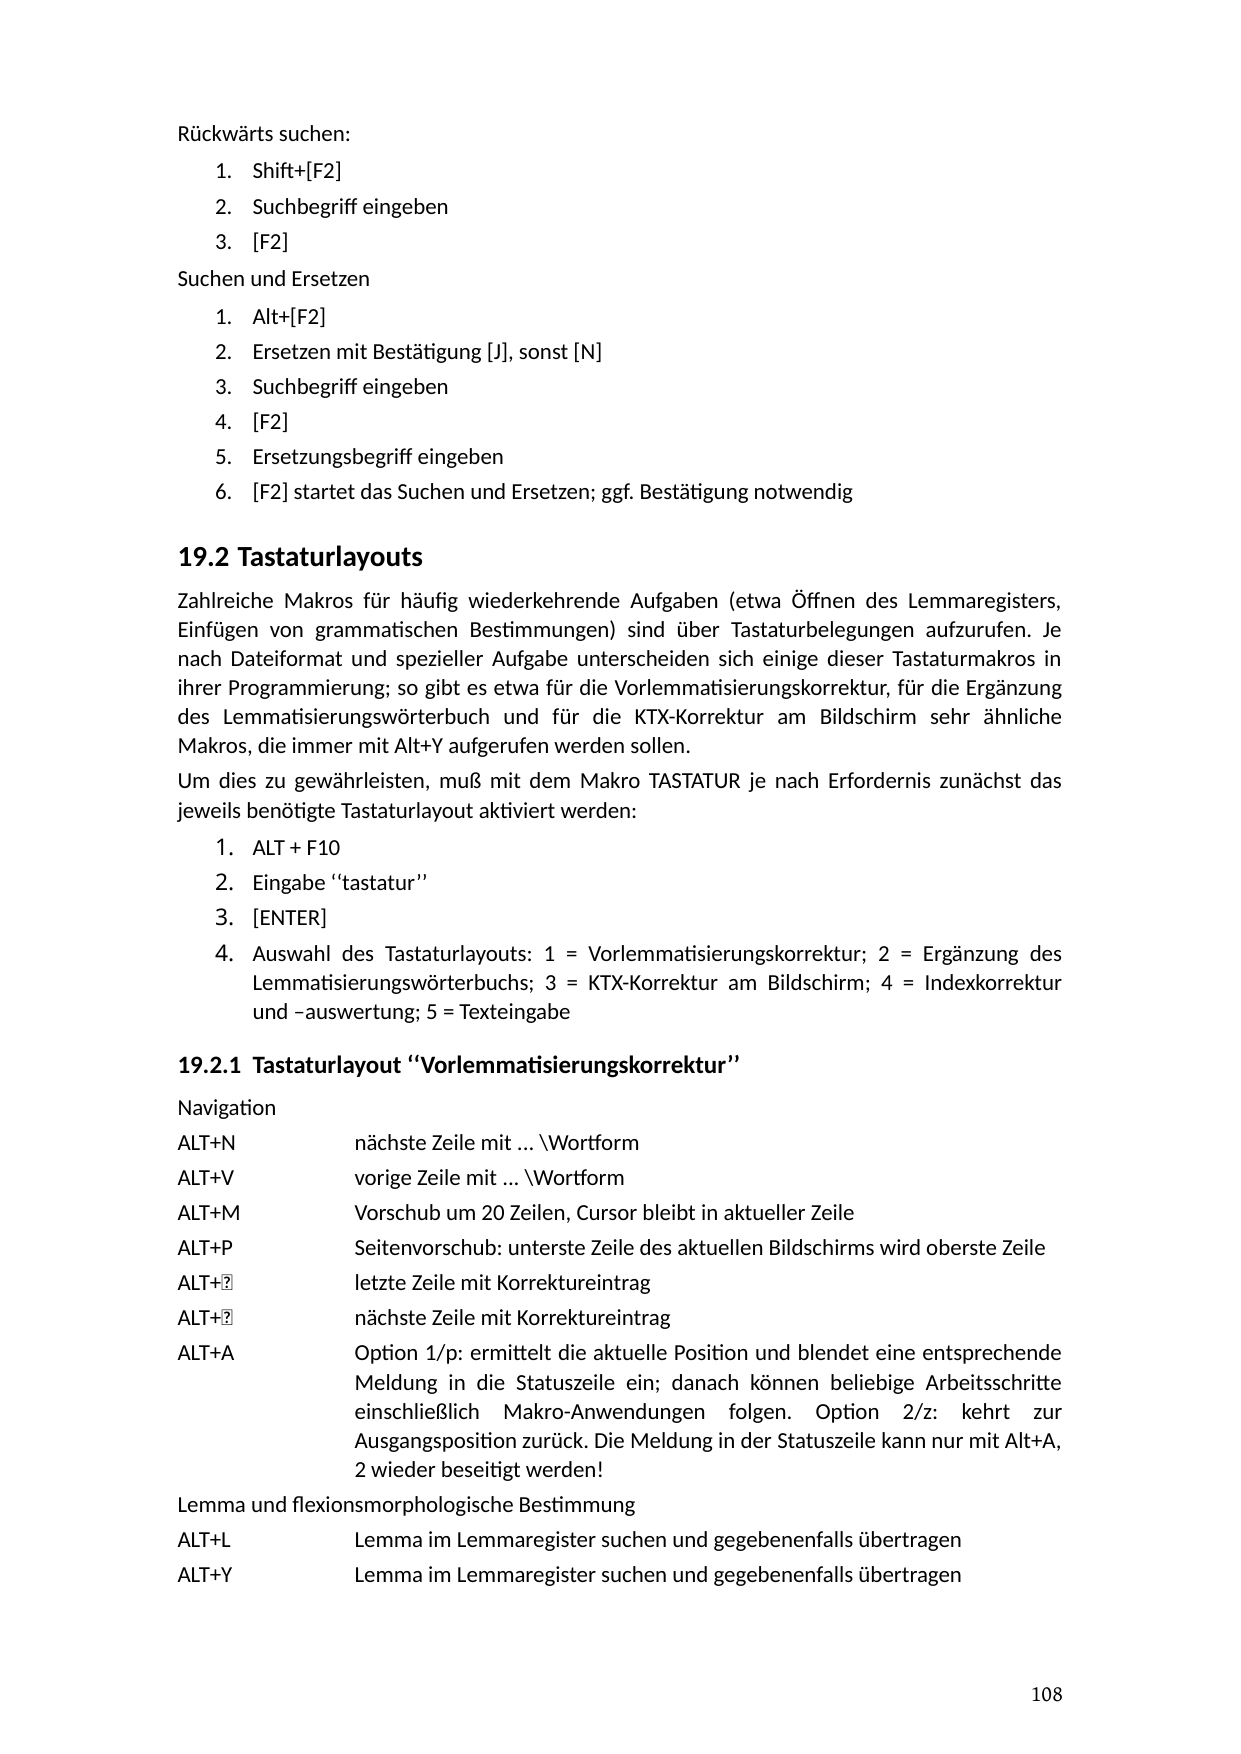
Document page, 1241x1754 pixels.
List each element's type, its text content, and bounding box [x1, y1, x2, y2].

list [ENTER] [215, 902, 1063, 932]
list Suchbegriff eingeben [215, 371, 1063, 400]
list [F2] [215, 226, 1063, 255]
list ALT+Y Lemma im Lemmaregister suchen und gegebenenfalls übertragen [177, 1559, 1063, 1589]
list ALT+P Seitenvorschub: unterste Zeile des aktuellen Bildschirms wird oberste Zeile [177, 1232, 1063, 1261]
list Eingabe ‘‘tastatur’’ [215, 867, 1063, 897]
text Zahlreiche Makros für häufig wiederkehrende Aufgaben (etwa Öffnen des Lemmaregisters, Einfügen von grammatischen Bestimmungen) sind über Tastaturbelegungen aufzurufen. Je nach Dateiformat und spezieller Aufgabe unterscheiden sich einige dieser Tastaturmakros in ihrer Programmierung; so gibt es etwa für die Vorlemmatisierungskorrektur, für die Ergänzung des Lemmatisierungswörterbuch und für die KTX-Korrektur am Bildschirm sehr ähnliche Makros, die immer mit Alt+Y aufgerufen werden sollen. [177, 585, 1063, 760]
text Suchen und Ersetzen [177, 263, 1063, 292]
text Rückwärts suchen: [177, 118, 1063, 147]
list Ersetzen mit Bestätigung [J], sonst [N] [215, 336, 1063, 365]
list Auswahl des Tastaturlayouts: 1 = Vorlemmatisierungskorrektur; 2 = Ergänzung des Lemmatisierungswörterbuchs; 3 = KTX-Korrektur am Bildschirm; 4 = Indexkorrektur und –auswertung; 5 = Texteingabe [215, 938, 1063, 1025]
text Lemma und flexionsmorphologische Bestimmung [177, 1489, 1063, 1518]
list Ersetzungsbegriff eingeben [215, 441, 1063, 470]
list [F2] startet das Suchen und Ersetzen; ggf. Bestätigung notwendig [215, 476, 1063, 506]
list Alt+[F2] [215, 301, 1063, 330]
subtitle Tastaturlayouts [177, 543, 1063, 572]
list [F2] [215, 406, 1063, 435]
text Um dies zu gewährleisten, muß mit dem Makro TASTATUR je nach Erfordernis zunächst das jeweils benötigte Tastaturlayout aktiviert werden: [177, 766, 1063, 824]
list Shift+[F2] [215, 156, 1063, 185]
list ALT+A Option 1/p: ermittelt die aktuelle Position und blendet eine entsprechende Meldung in die Statuszeile ein; danach können beliebige Arbeitsschritte einschließlich Makro-Anwendungen folgen. Option 2/z: kehrt zur Ausgangsposition zurück. Die Meldung in der Statuszeile kann nur mit Alt+A, 2 wieder beseitigt werden! [177, 1337, 1063, 1483]
subtitle Tastaturlayout ‘‘Vorlemmatisierungskorrektur’’ [177, 1050, 1063, 1079]
list ALT + F10 [215, 832, 1063, 861]
list ALT+N nächste Zeile mit ... \Wortform [177, 1127, 1063, 1156]
list Suchbegriff eingeben [215, 191, 1063, 220]
list ALT+M Vorschub um 20 Zeilen, Cursor bleibt in aktueller Zeile [177, 1197, 1063, 1226]
text Navigation [177, 1092, 1063, 1121]
list ALT+L Lemma im Lemmaregister suchen und gegebenenfalls übertragen [177, 1524, 1063, 1553]
list ALT+ letzte Zeile mit Korrektureintrag [177, 1267, 1063, 1296]
list ALT+ nächste Zeile mit Korrektureintrag [177, 1302, 1063, 1332]
list ALT+V vorige Zeile mit ... \Wortform [177, 1162, 1063, 1191]
